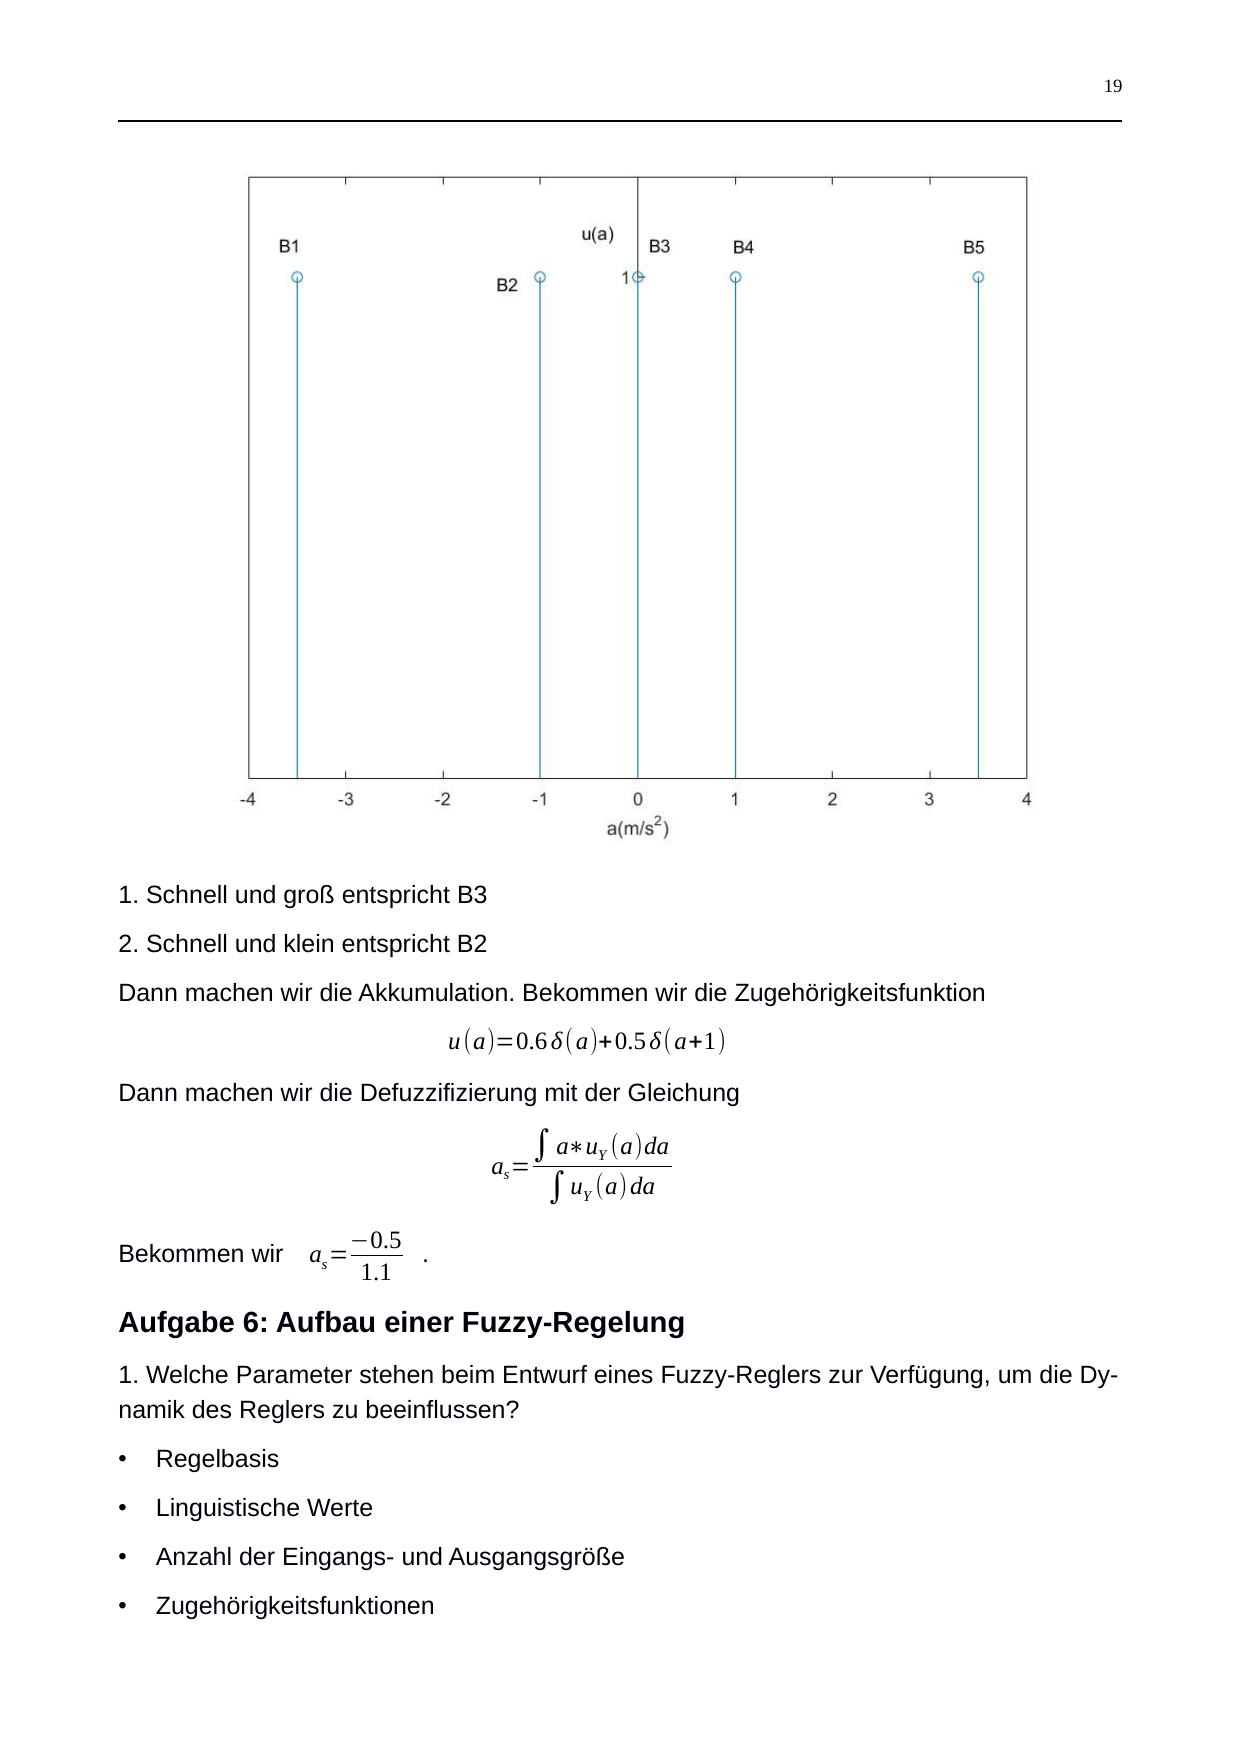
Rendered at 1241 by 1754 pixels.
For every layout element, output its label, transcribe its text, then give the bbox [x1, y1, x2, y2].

text 2. Schnell und klein entspricht B2 [118, 929, 1122, 958]
text 1. Welche Parameter stehen beim Entwurf eines Fuzzy-Reglers zur Verfügung, um die Dy-namik des Reglers zu beeinflussen? [118, 1360, 1122, 1423]
text Dann machen wir die Akkumulation. Bekommen wir die Zugehörigkeitsfunktion [118, 978, 1122, 1007]
text Bekommen wir . [118, 1226, 1122, 1285]
text 1. Schnell und groß entspricht B3 [118, 880, 1122, 909]
text Aufgabe 6: Aufbau einer Fuzzy-Regelung [118, 1305, 1122, 1339]
text Dann machen wir die Defuzzifizierung mit der Gleichung [118, 1078, 1122, 1107]
list Linguistische Werte [118, 1493, 1122, 1522]
list Zugehörigkeitsfunktionen [118, 1591, 1122, 1620]
list Regelbasis [118, 1444, 1122, 1472]
picture [118, 121, 1123, 860]
list Anzahl der Eingangs- und Ausgangsgröße [118, 1542, 1122, 1571]
